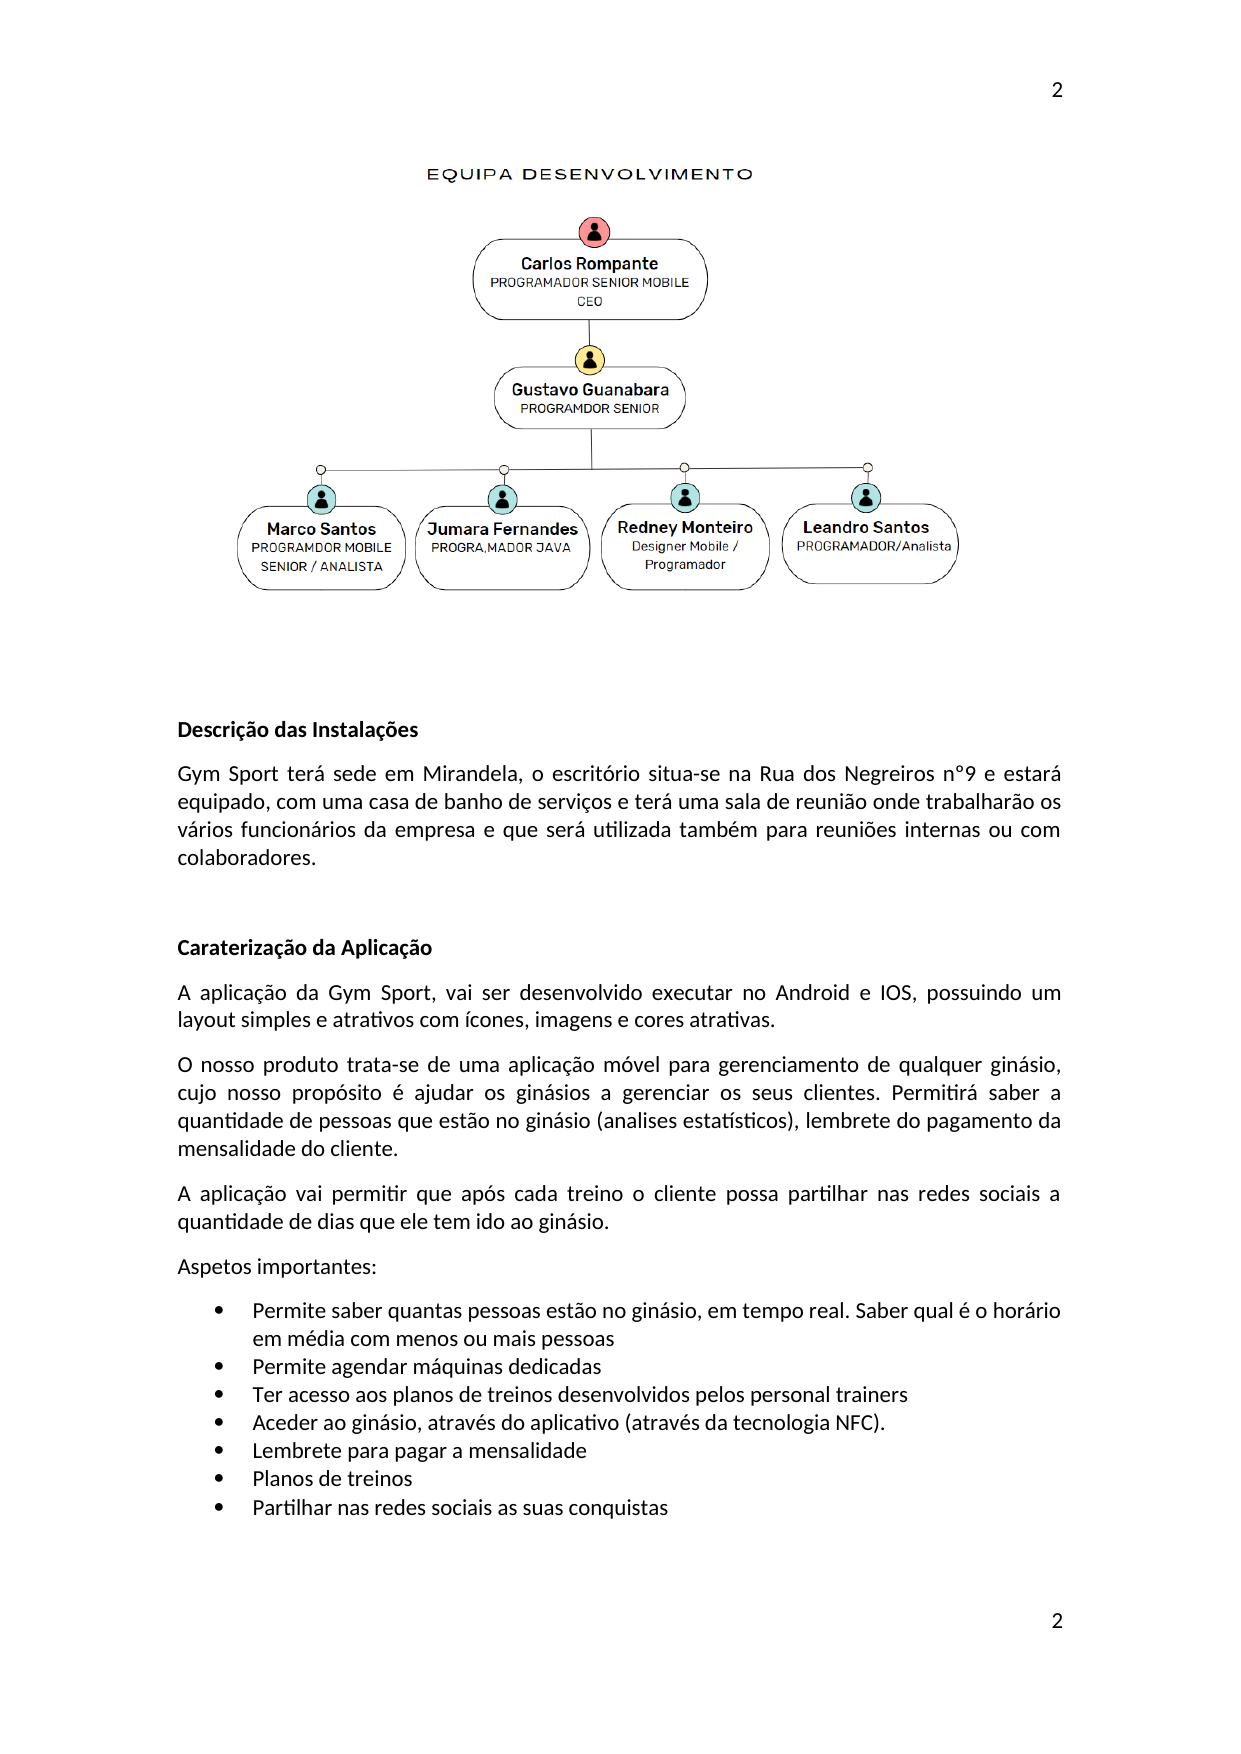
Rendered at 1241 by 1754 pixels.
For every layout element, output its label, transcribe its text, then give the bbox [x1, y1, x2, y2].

list Ter acesso aos planos de treinos desenvolvidos pelos personal trainers [215, 1381, 1063, 1408]
list Planos de treinos [215, 1464, 1063, 1493]
text A aplicação da Gym Sport, vai ser desenvolvido executar no Android e IOS, possuindo um layout simples e atrativos com ícones, imagens e cores atrativas. [177, 978, 1063, 1034]
list Aceder ao ginásio, através do aplicativo (através da tecnologia NFC). [215, 1408, 1063, 1437]
text Aspetos importantes: [177, 1252, 1063, 1280]
text A aplicação vai permitir que após cada treino o cliente possa partilhar nas redes sociais a quantidade de dias que ele tem ido ao ginásio. [177, 1179, 1063, 1235]
text Caraterização da Aplicação [177, 933, 1063, 961]
list Permite agendar máquinas dedicadas [215, 1352, 1063, 1381]
list Partilhar nas redes sociais as suas conquistas [215, 1493, 1063, 1521]
text Gym Sport terá sede em Mirandela, o escritório situa-se na Rua dos Negreiros nº9 e estará equipado, com uma casa de banho de serviços e terá uma sala de reunião onde trabalharão os vários funcionários da empresa e que será utilizada também para reuniões internas ou com colaboradores. [177, 759, 1063, 872]
text O nosso produto trata-se de uma aplicação móvel para gerenciamento de qualquer ginásio, cujo nosso propósito é ajudar os ginásios a gerenciar os seus clientes. Permitirá saber a quantidade de pessoas que estão no ginásio (analises estatísticos), lembrete do pagamento da mensalidade do cliente. [177, 1050, 1063, 1162]
list Permite saber quantas pessoas estão no ginásio, em tempo real. Saber qual é o horário em média com menos ou mais pessoas [215, 1296, 1063, 1352]
list Lembrete para pagar a mensalidade [215, 1437, 1063, 1464]
text Descrição das Instalações [177, 715, 1063, 743]
